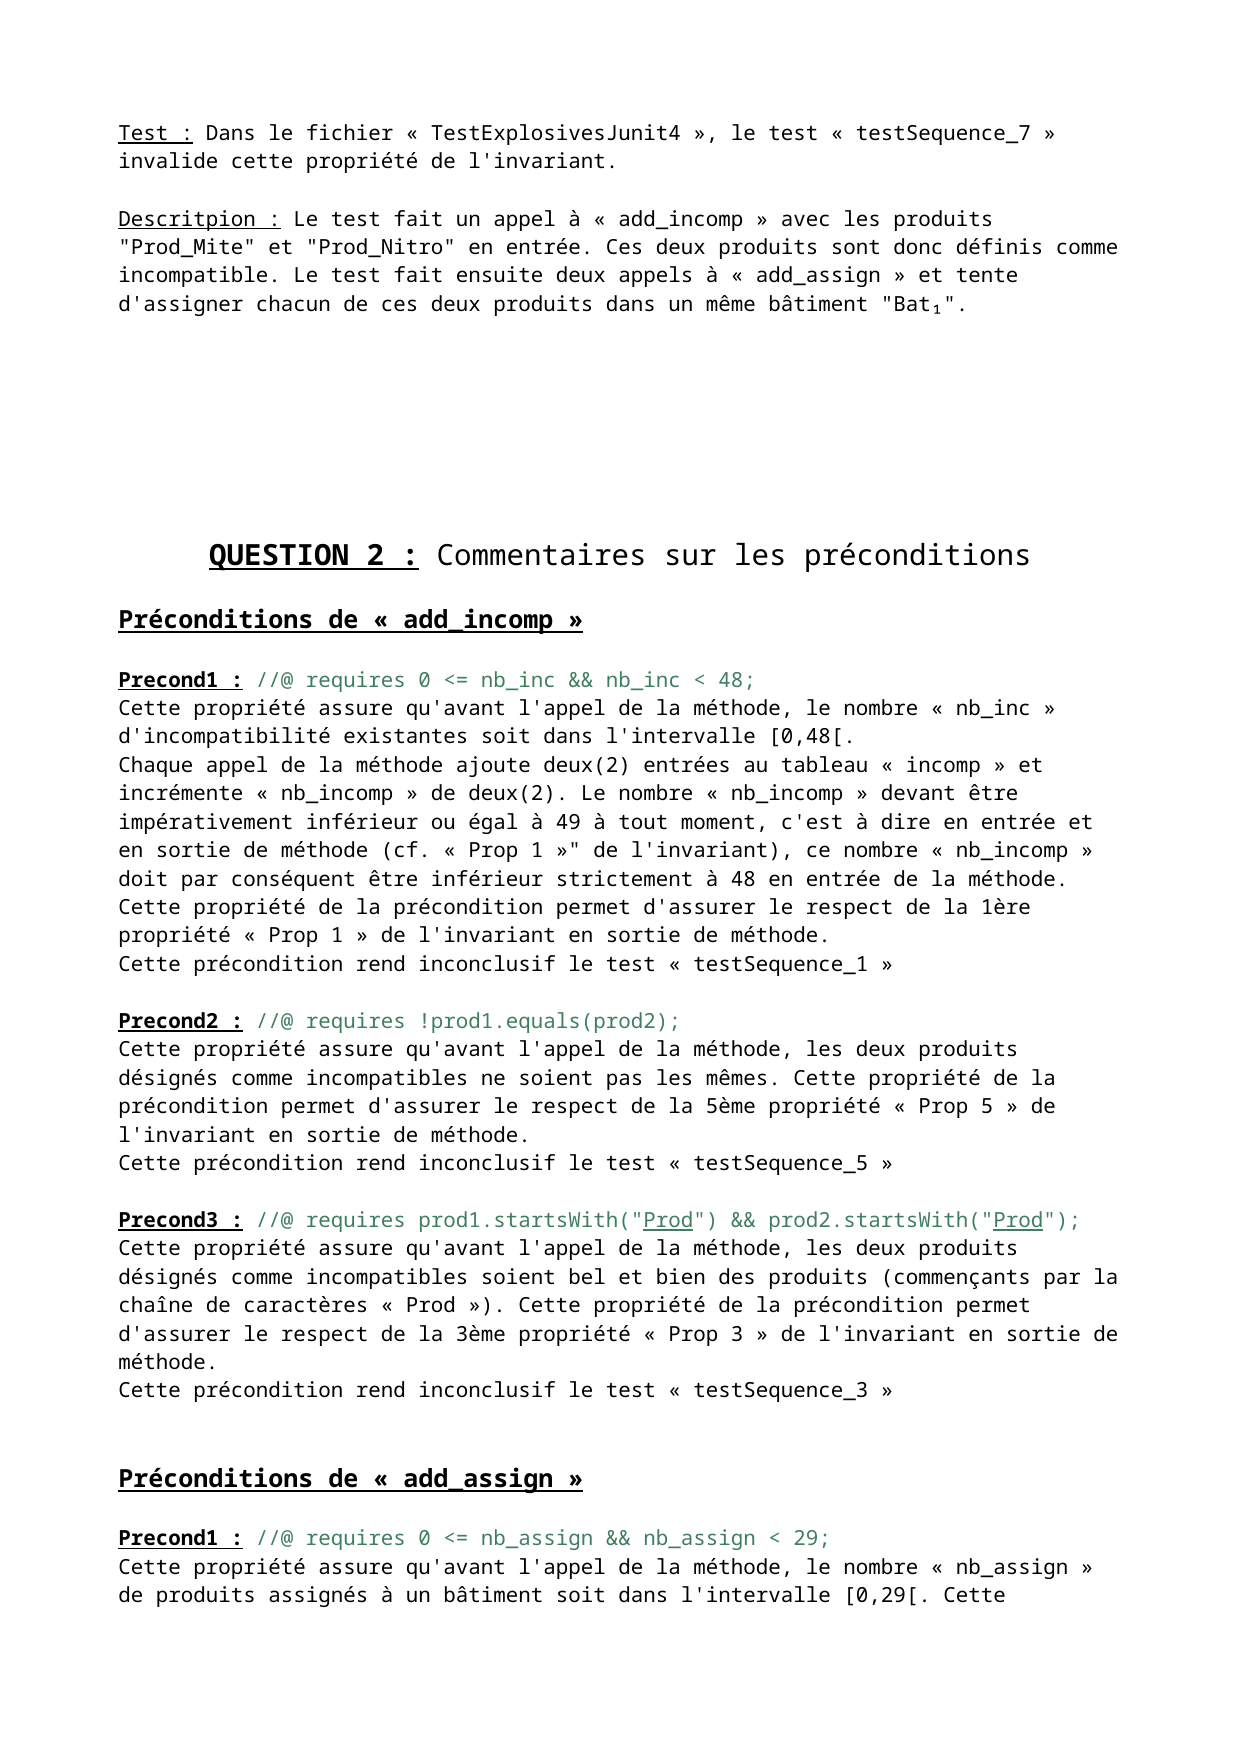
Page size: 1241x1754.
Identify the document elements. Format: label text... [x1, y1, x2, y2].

text Test : Dans le fichier « TestExplosivesJunit4 », le test « testSequence_7 » invalide cette propriété de l'invariant. [118, 118, 1122, 175]
text Descritpion : Le test fait un appel à « add_incomp » avec les produits "Prod_Mite" et "Prod_Nitro" en entrée. Ces deux produits sont donc définis comme incompatible. Le test fait ensuite deux appels à « add_assign » et tente d'assigner chacun de ces deux produits dans un même bâtiment "Bat₁". [118, 204, 1122, 317]
text Chaque appel de la méthode ajoute deux(2) entrées au tableau « incomp » et incrémente « nb_incomp » de deux(2). Le nombre « nb_incomp » devant être impérativement inférieur ou égal à 49 à tout moment, c'est à dire en entrée et en sortie de méthode (cf. « Prop 1 »" de l'invariant), ce nombre « nb_incomp » doit par conséquent être inférieur strictement à 48 en entrée de la méthode. Cette propriété de la précondition permet d'assurer le respect de la 1ère propriété « Prop 1 » de l'invariant en sortie de méthode. [118, 750, 1122, 949]
text Cette précondition rend inconclusif le test « testSequence_5 » [118, 1148, 1122, 1177]
text Cette précondition rend inconclusif le test « testSequence_3 » [118, 1376, 1122, 1404]
text Cette propriété assure qu'avant l'appel de la méthode, les deux produits désignés comme incompatibles ne soient pas les mêmes. Cette propriété de la précondition permet d'assurer le respect de la 5ème propriété « Prop 5 » de l'invariant en sortie de méthode. [118, 1034, 1122, 1148]
text Precond1 : //@ requires 0 <= nb_inc && nb_inc < 48; [118, 665, 1122, 693]
text Cette propriété assure qu'avant l'appel de la méthode, les deux produits désignés comme incompatibles soient bel et bien des produits (commençants par la chaîne de caractères « Prod »). Cette propriété de la précondition permet d'assurer le respect de la 3ème propriété « Prop 3 » de l'invariant en sortie de méthode. [118, 1233, 1122, 1376]
text Cette propriété assure qu'avant l'appel de la méthode, le nombre « nb_inc » d'incompatibilité existantes soit dans l'intervalle [0,48[. [118, 693, 1122, 750]
text Precond3 : //@ requires prod1.startsWith("Prod") && prod2.startsWith("Prod"); [118, 1205, 1122, 1233]
text Cette précondition rend inconclusif le test « testSequence_1 » [118, 949, 1122, 977]
text Precond1 : //@ requires 0 <= nb_assign && nb_assign < 29; [118, 1523, 1122, 1552]
text Precond2 : //@ requires !prod1.equals(prod2); [118, 1006, 1122, 1034]
text QUESTION 2 : Commentaires sur les préconditions [118, 534, 1122, 574]
text Préconditions de « add_assign » [118, 1461, 1122, 1495]
text Cette propriété assure qu'avant l'appel de la méthode, le nombre « nb_assign » de produits assignés à un bâtiment soit dans l'intervalle [0,29[. Cette [118, 1552, 1122, 1609]
text Préconditions de « add_incomp » [118, 602, 1122, 636]
